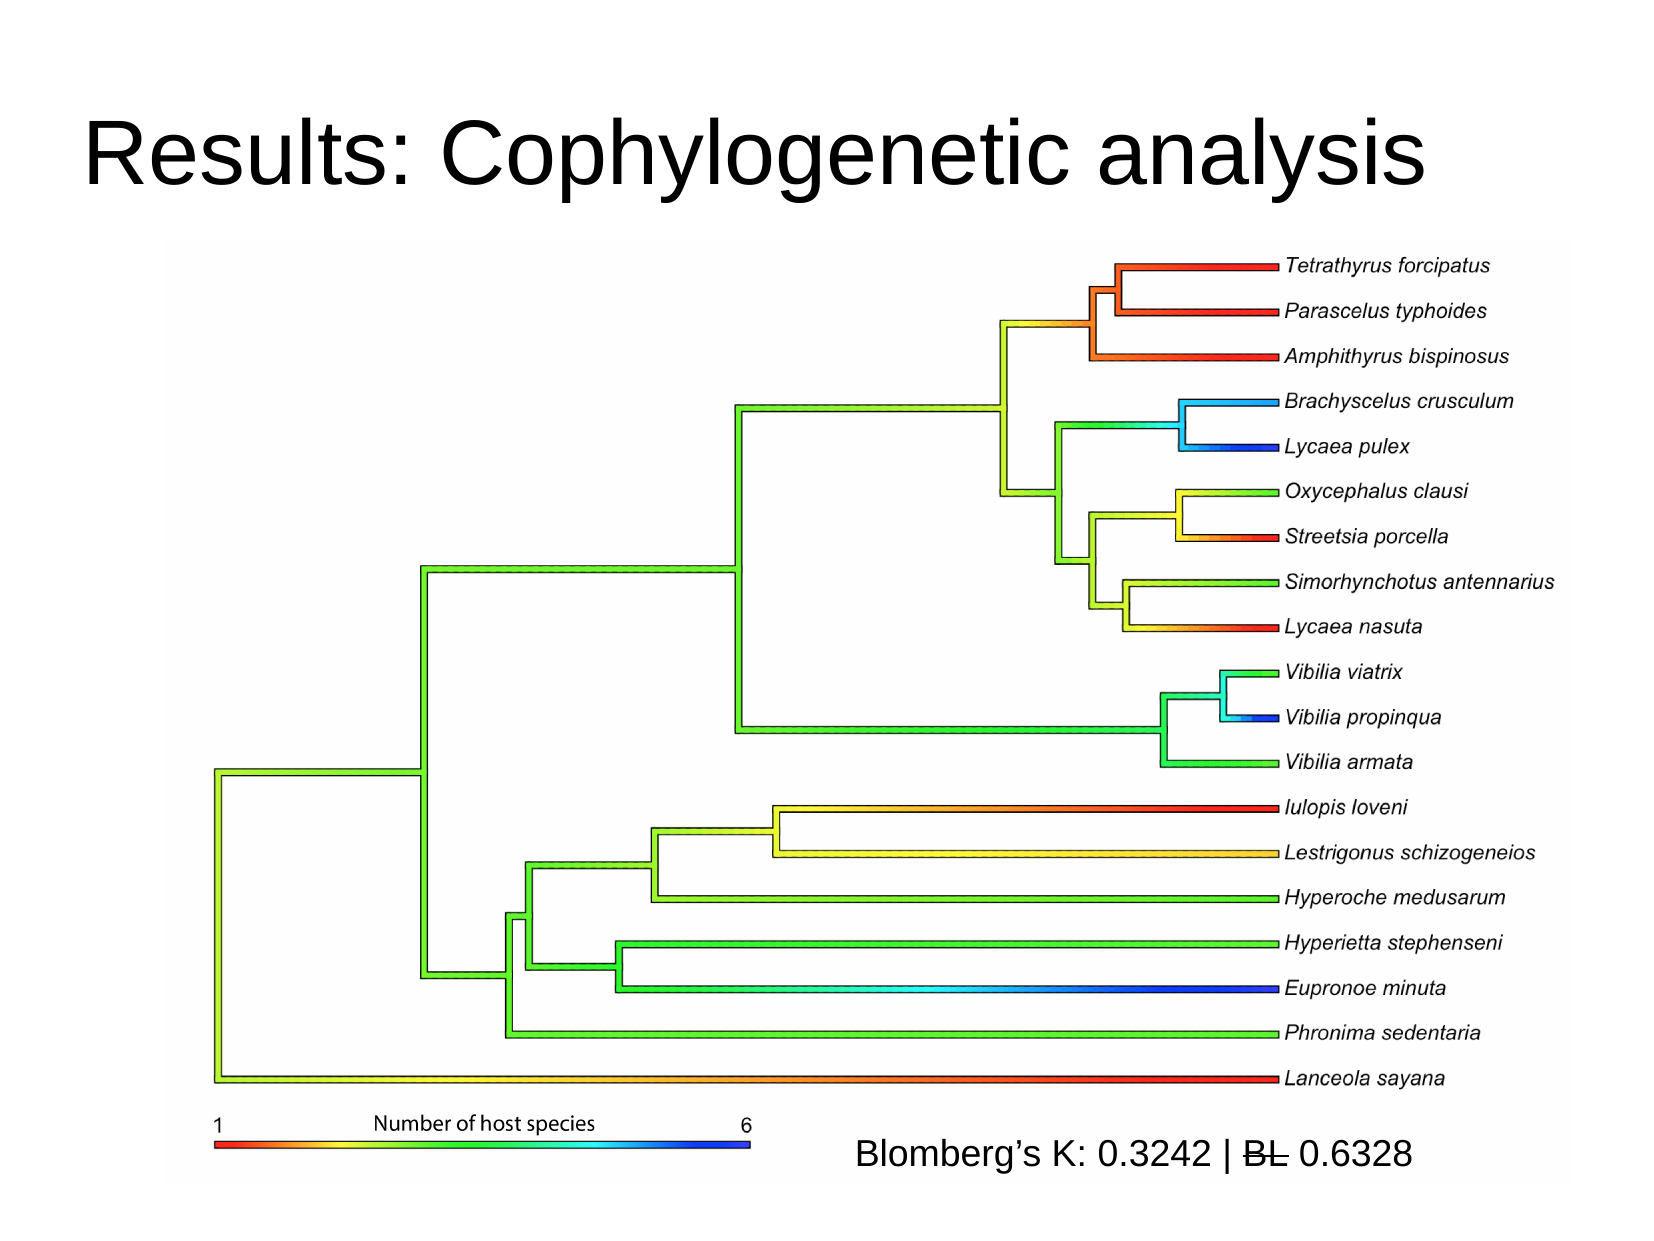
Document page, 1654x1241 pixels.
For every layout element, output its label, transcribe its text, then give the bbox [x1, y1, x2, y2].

picture [165, 239, 1571, 1186]
text_box Blomberg’s K: 0.3242 | BL 0.6328 [840, 1125, 1576, 1182]
title Results: Cophylogenetic analysis [82, 49, 1571, 257]
